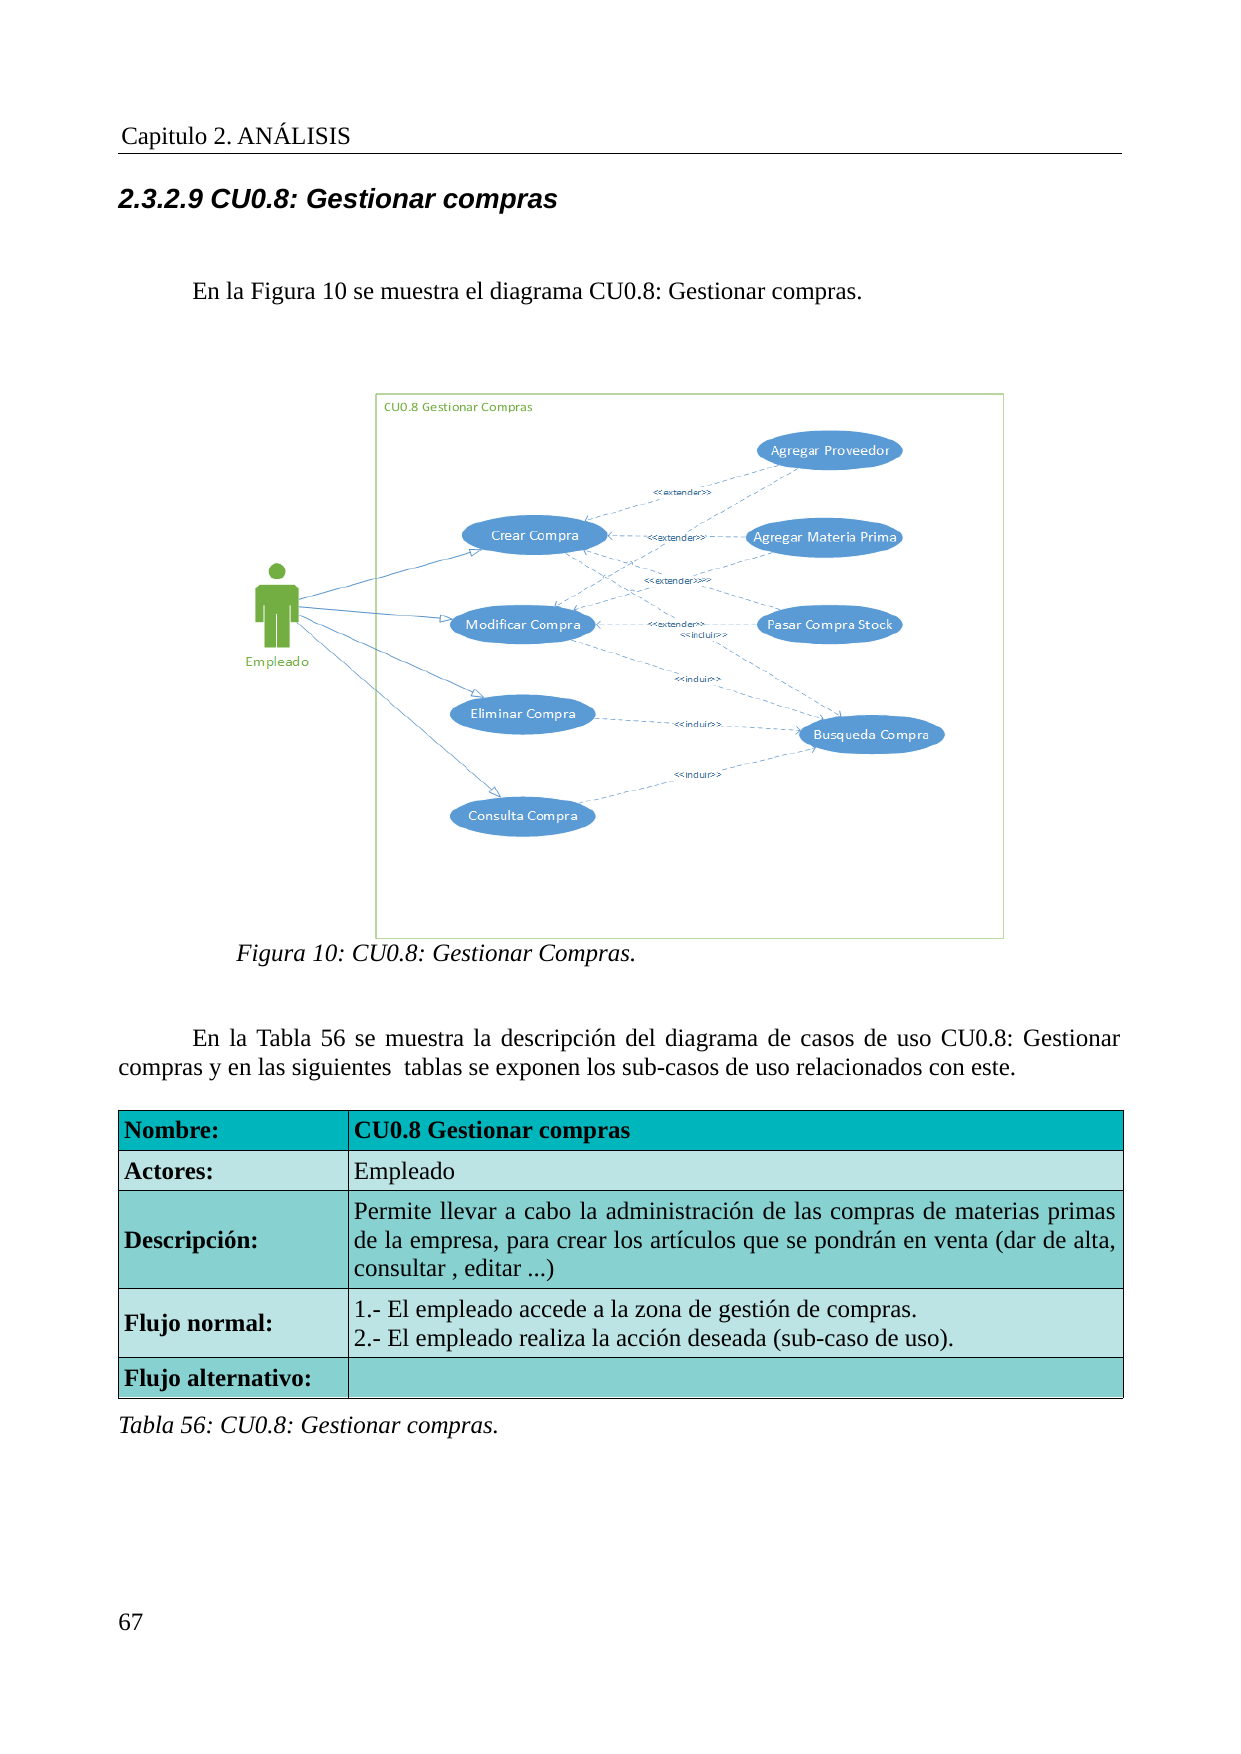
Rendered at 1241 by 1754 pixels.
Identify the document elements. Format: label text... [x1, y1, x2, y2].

table_cell Flujo normal: [119, 1289, 348, 1357]
table_cell 1.- El empleado accede a la zona de gestión de compras. 2.- El empleado realiza la acción deseada (sub-caso de uso). [349, 1289, 1123, 1357]
text Tabla 56: CU0.8: Gestionar compras. [118, 1410, 1122, 1439]
text En la Figura 10 se muestra el diagrama CU0.8: Gestionar compras. [118, 276, 1122, 304]
picture [236, 393, 1004, 939]
table_header Nombre: [119, 1111, 348, 1150]
text En la Tabla 56 se muestra la descripción del diagrama de casos de uso CU0.8: Gestionar compras y en las siguientes tablas se exponen los sub-casos de uso relacionados con este. [118, 936, 1122, 1081]
table_cell Permite llevar a cabo la administración de las compras de materias primas de la empresa, para crear los artículos que se pondrán en venta (dar de alta, consultar , editar ...) [349, 1191, 1123, 1288]
table_cell Actores: [119, 1151, 348, 1190]
table_cell Descripción: [119, 1191, 348, 1288]
table_cell Empleado [349, 1151, 1123, 1190]
table_cell [349, 1358, 1123, 1397]
text Figura 10: CU0.8: Gestionar Compras. [236, 939, 1004, 967]
table_header CU0.8 Gestionar compras [349, 1111, 1123, 1150]
subtitle 2.3.2.9 CU0.8: Gestionar compras [118, 182, 1122, 214]
table_cell Flujo alternativo: [119, 1358, 348, 1397]
